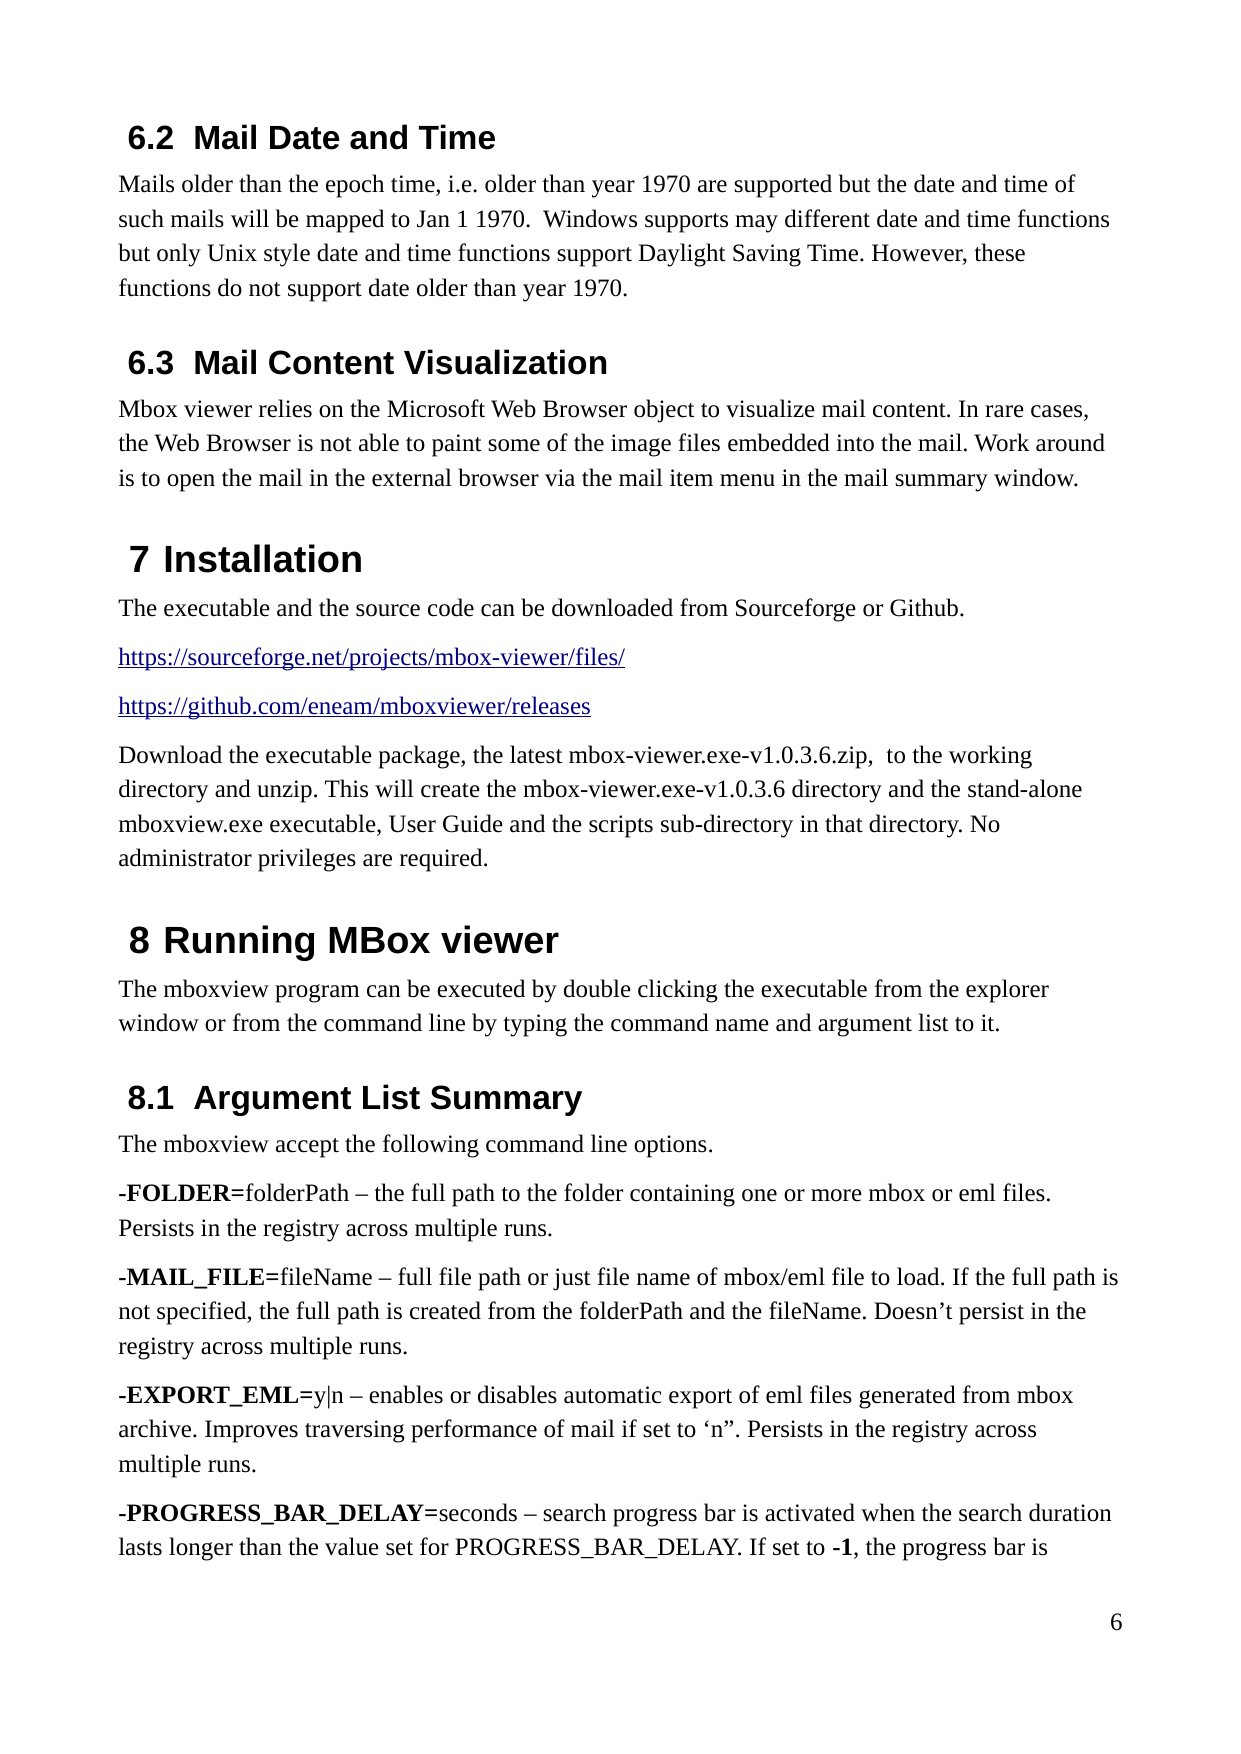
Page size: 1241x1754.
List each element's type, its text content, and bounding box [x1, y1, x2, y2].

text -PROGRESS_BAR_DELAY=seconds – search progress bar is activated when the search duration lasts longer than the value set for PROGRESS_BAR_DELAY. If set to -1, the progress bar is [118, 1498, 1122, 1561]
text -EXPORT_EML=y|n – enables or disables automatic export of eml files generated from mbox archive. Improves traversing performance of mail if set to ‘n”. Persists in the registry across multiple runs. [118, 1380, 1122, 1478]
text The executable and the source code can be downloaded from Sourceforge or Github. [118, 593, 1122, 622]
text Mbox viewer relies on the Microsoft Web Browser object to visualize mail content. In rare cases, the Web Browser is not able to paint some of the image files embedded into the mail. Work around is to open the mail in the external browser via the mail item menu in the mail summary window. [118, 394, 1122, 491]
text Mails older than the epoch time, i.e. older than year 1970 are supported but the date and time of such mails will be mapped to Jan 1 1970. Windows supports may different date and time functions but only Unix style date and time functions support Daylight Saving Time. However, these functions do not support date older than year 1970. [118, 169, 1122, 301]
subtitle Mail Date and Time [118, 118, 1122, 157]
subtitle Mail Content Visualization [118, 343, 1122, 381]
text https://github.com/eneam/mboxviewer/releases [118, 691, 1122, 720]
subtitle Argument List Summary [118, 1078, 1122, 1117]
text -FOLDER=folderPath – the full path to the folder containing one or more mbox or eml files. Persists in the registry across multiple runs. [118, 1178, 1122, 1242]
text Download the executable package, the latest mbox-viewer.exe-v1.0.3.6.zip, to the working directory and unzip. This will create the mbox-viewer.exe-v1.0.3.6 directory and the stand-alone mboxview.exe executable, User Guide and the scripts sub-directory in that directory. No administrator privileges are required. [118, 740, 1122, 872]
text -MAIL_FILE=fileName – full file path or just file name of mbox/eml file to load. If the full path is not specified, the full path is created from the folderPath and the fileName. Doesn’t persist in the registry across multiple runs. [118, 1262, 1122, 1359]
text The mboxview program can be executed by double clicking the executable from the explorer window or from the command line by typing the command name and argument list to it. [118, 974, 1122, 1037]
subtitle Running MBox viewer [118, 918, 1122, 961]
subtitle Installation [118, 537, 1122, 580]
text The mboxview accept the following command line options. [118, 1129, 1122, 1158]
text https://sourceforge.net/projects/mbox-viewer/files/ [118, 642, 1122, 671]
